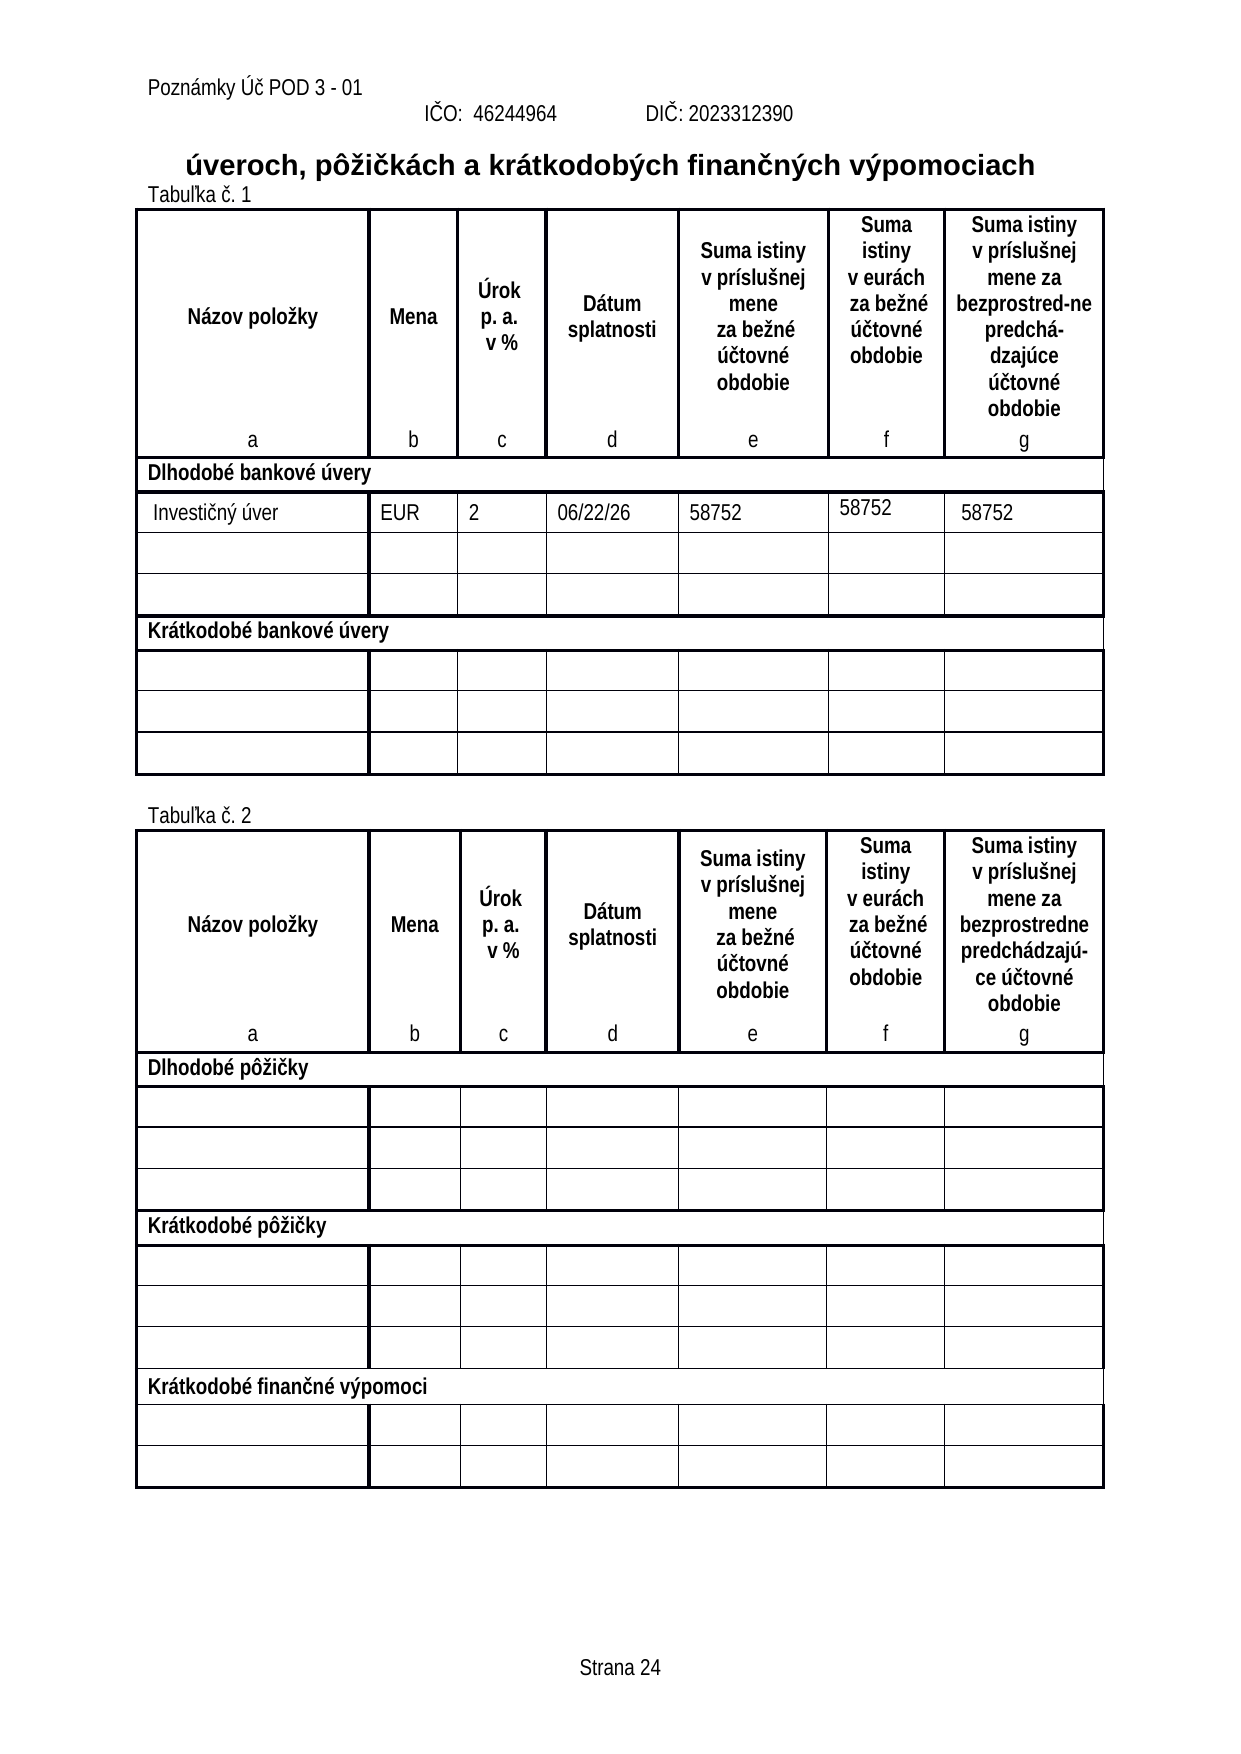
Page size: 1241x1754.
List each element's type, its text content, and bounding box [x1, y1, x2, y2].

table_cell [827, 1286, 944, 1326]
table_cell [679, 1446, 826, 1486]
table_cell [945, 1128, 1102, 1168]
table_cell g [946, 1016, 1102, 1051]
table_cell [547, 1405, 678, 1445]
table_cell [547, 533, 678, 573]
table_cell [827, 1169, 944, 1209]
table_cell [945, 733, 1102, 773]
table_cell g [946, 422, 1102, 456]
table_cell [679, 691, 828, 731]
table_header Názov položky [138, 211, 367, 422]
table_cell [138, 1128, 367, 1168]
table_cell [829, 691, 944, 731]
table_cell [945, 1405, 1102, 1445]
table_cell [138, 1286, 367, 1326]
table_cell [945, 1088, 1102, 1126]
table_cell f [830, 422, 943, 456]
table_cell [371, 1169, 460, 1209]
table_cell [829, 652, 944, 690]
table_cell [458, 652, 546, 690]
table_cell [371, 1286, 460, 1326]
table_cell [679, 574, 828, 614]
table_cell d [548, 1016, 677, 1051]
table_cell [827, 1446, 944, 1486]
table_header Suma istiny v eurách za bežné účtovné obdobie [830, 211, 943, 422]
table_cell [679, 1128, 826, 1168]
table_cell [679, 1088, 826, 1126]
table_cell [461, 1405, 546, 1445]
table_cell [371, 574, 457, 614]
table_cell [829, 574, 944, 614]
table_cell [138, 1088, 367, 1126]
table_cell [138, 652, 367, 690]
table_cell [827, 1128, 944, 1168]
table_cell Dlhodobé bankové úvery [138, 459, 1103, 490]
table_header Suma istiny v príslušnej mene za bezprostredne predchádzajú-ce účtovné obdobie [946, 832, 1102, 1016]
table_cell [461, 1088, 546, 1126]
table_header Suma istiny v príslušnej mene za bezprostred-ne predchá-dzajúce účtovné obdobie [946, 211, 1102, 422]
table_cell [458, 691, 546, 731]
table_cell [371, 733, 457, 773]
table_cell [547, 1247, 678, 1285]
table_cell [679, 1247, 826, 1285]
table_header Suma istiny v príslušnej mene za bežné účtovné obdobie [681, 832, 825, 1016]
table_header Názov položky [138, 832, 367, 1016]
table_cell [945, 574, 1102, 614]
table_cell [138, 1405, 367, 1445]
table_cell [547, 1088, 678, 1126]
table_cell [827, 1327, 944, 1367]
table_cell [945, 1247, 1102, 1285]
table_cell [371, 533, 457, 573]
table_header Úrok p. a. v % [462, 832, 544, 1016]
table_cell Krátkodobé finančné výpomoci [138, 1369, 1103, 1403]
table_cell e [681, 1016, 825, 1051]
table_cell [458, 533, 546, 573]
table_cell [138, 533, 367, 573]
table_cell [547, 733, 678, 773]
table_cell [138, 1446, 367, 1486]
table_header Mena [371, 832, 459, 1016]
table_cell [827, 1088, 944, 1126]
table_cell [945, 1286, 1102, 1326]
table_cell c [459, 422, 544, 456]
table_cell 2 [458, 494, 546, 532]
table_cell 58752 [679, 494, 828, 532]
table_cell [138, 1327, 367, 1367]
table_cell [138, 1169, 367, 1209]
table_cell [547, 652, 678, 690]
table_cell a [138, 422, 367, 456]
table_cell [827, 1247, 944, 1285]
table_cell [371, 652, 457, 690]
table_header Mena [371, 211, 456, 422]
table_cell [547, 574, 678, 614]
table_cell [829, 533, 944, 573]
table_cell [458, 733, 546, 773]
table_cell [945, 691, 1102, 731]
table_cell a [138, 1016, 367, 1051]
table_cell [371, 691, 457, 731]
table_header Dátum splatnosti [548, 832, 677, 1016]
table_cell Dlhodobé pôžičky [138, 1054, 1103, 1085]
table_cell [138, 733, 367, 773]
table_cell 58752 [829, 494, 944, 532]
table_cell [371, 1088, 460, 1126]
table_cell [679, 652, 828, 690]
table_cell [945, 1169, 1102, 1209]
table_cell [138, 1247, 367, 1285]
table_cell [679, 1286, 826, 1326]
table_cell [461, 1446, 546, 1486]
table_cell [827, 1405, 944, 1445]
table_cell [679, 1327, 826, 1367]
table_cell f [828, 1016, 943, 1051]
table_cell [461, 1128, 546, 1168]
table_cell b [371, 1016, 459, 1051]
table_cell [679, 533, 828, 573]
table_cell c [462, 1016, 544, 1051]
table_cell [547, 1446, 678, 1486]
table_cell [547, 1327, 678, 1367]
table_cell [461, 1286, 546, 1326]
table_cell 22.06.26 [547, 494, 678, 532]
table_cell EUR [371, 494, 457, 532]
table_cell [371, 1128, 460, 1168]
table_cell Krátkodobé bankové úvery [138, 618, 1103, 649]
table_header Suma istiny v eurách za bežné účtovné obdobie [828, 832, 943, 1016]
table_header Úrok p. a. v % [459, 211, 544, 422]
table_header Suma istiny v príslušnej mene za bežné účtovné obdobie [680, 211, 827, 422]
text Tabuľka č. 2 [148, 802, 1092, 829]
table_cell Investičný úver [138, 494, 367, 532]
table_cell [547, 1128, 678, 1168]
table_cell [945, 1327, 1102, 1367]
table_cell [679, 733, 828, 773]
table_cell b [371, 422, 456, 456]
table_cell [461, 1169, 546, 1209]
table_cell [138, 574, 367, 614]
table_cell [547, 1286, 678, 1326]
table_cell [371, 1405, 460, 1445]
table_cell [547, 1169, 678, 1209]
table_cell [458, 574, 546, 614]
table_cell [461, 1247, 546, 1285]
table_cell 58752 [945, 494, 1102, 532]
text Tabuľka č. 1 [148, 181, 1092, 208]
table_cell [371, 1446, 460, 1486]
table_cell [945, 1446, 1102, 1486]
table_cell d [548, 422, 677, 456]
table_cell [371, 1247, 460, 1285]
table_cell [945, 652, 1102, 690]
title úveroch, pôžičkách a krátkodobých finančných výpomociach [148, 148, 1092, 181]
table_cell [679, 1405, 826, 1445]
table_cell e [680, 422, 827, 456]
table_header Dátum splatnosti [548, 211, 677, 422]
table_cell [138, 691, 367, 731]
table_cell [371, 1327, 460, 1367]
table_cell [679, 1169, 826, 1209]
table_cell Krátkodobé pôžičky [138, 1212, 1103, 1243]
table_cell [461, 1327, 546, 1367]
table_cell [547, 691, 678, 731]
table_cell [945, 533, 1102, 573]
table_cell [829, 733, 944, 773]
